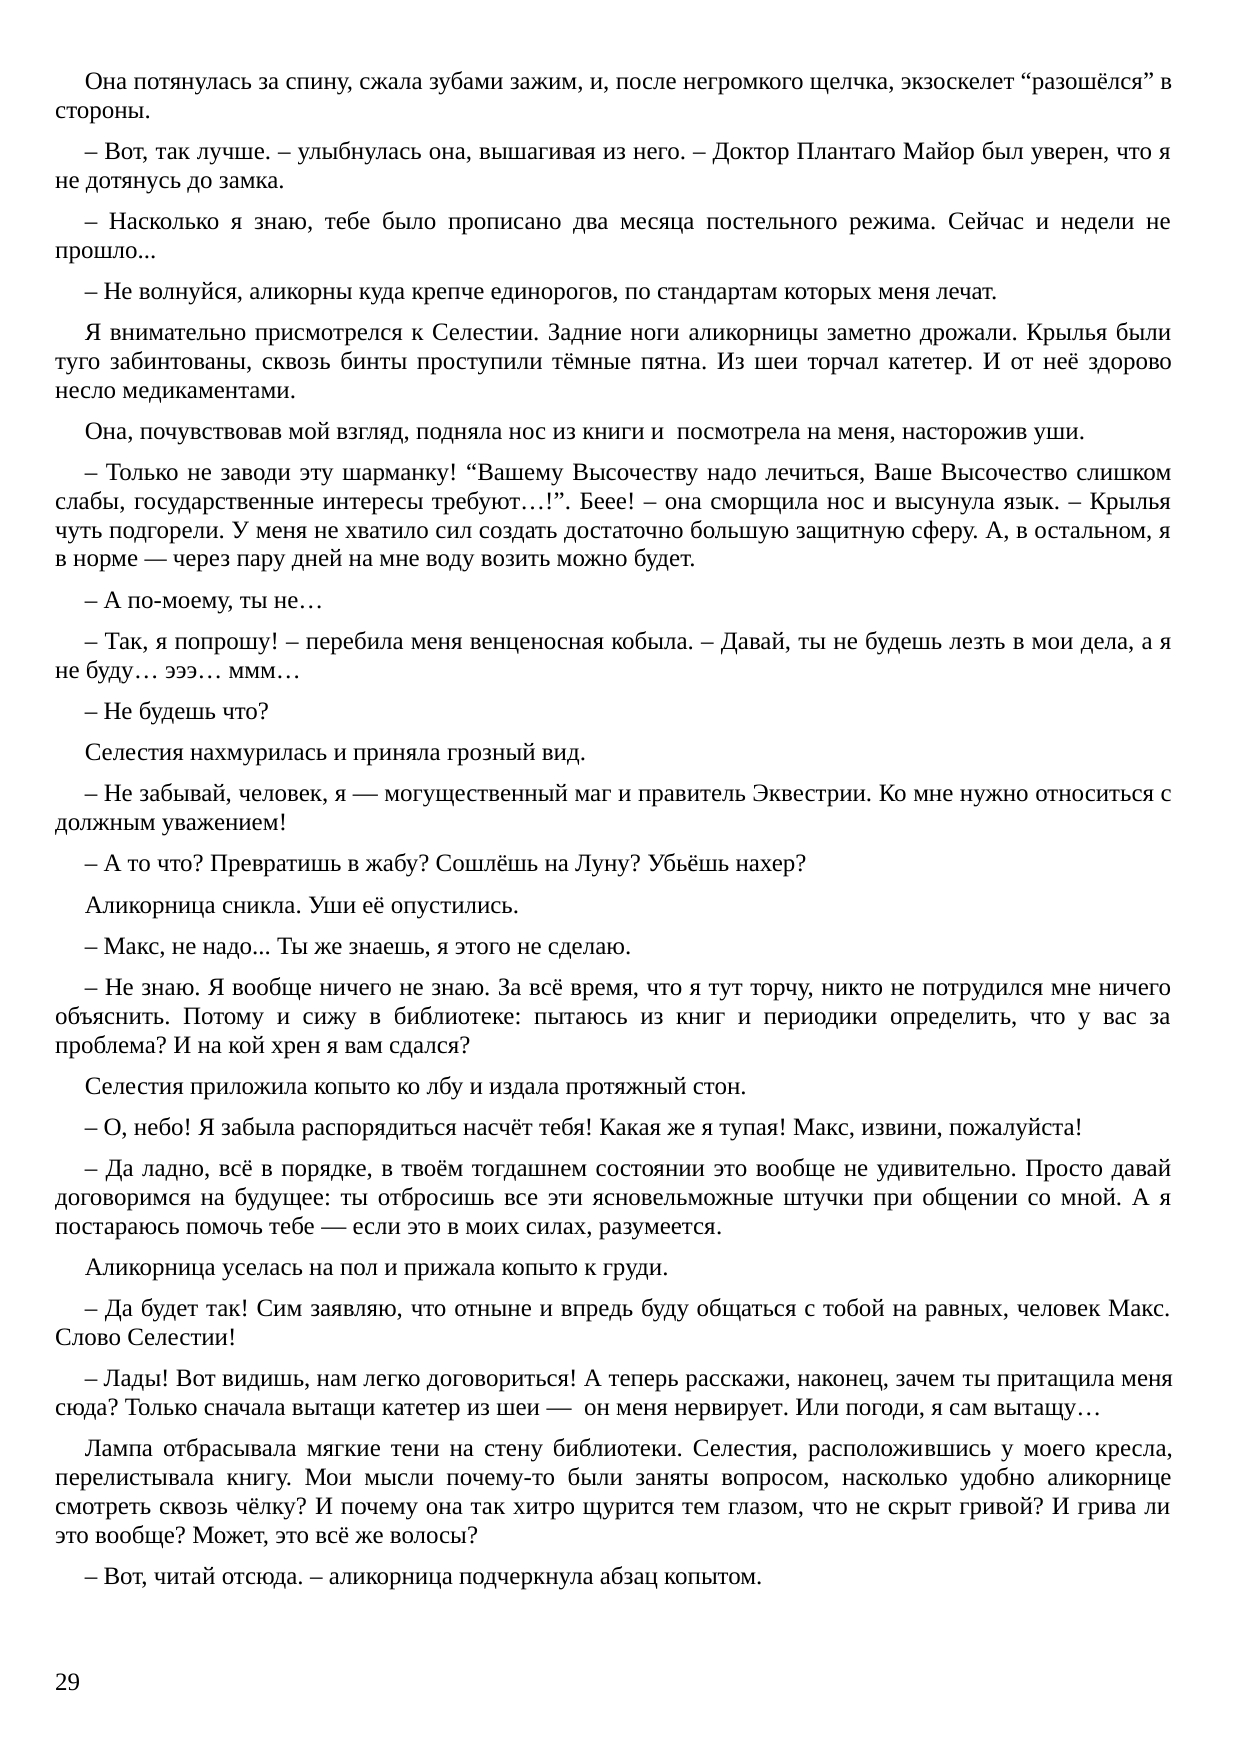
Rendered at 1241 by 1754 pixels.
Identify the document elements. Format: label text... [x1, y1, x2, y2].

text – Не знаю. Я вообще ничего не знаю. За всё время, что я тут торчу, никто не потрудился мне ничего объяснить. Потому и сижу в библиотеке: пытаюсь из книг и периодики определить, что у вас за проблема? И на кой хрен я вам сдался? [55, 972, 1173, 1058]
text – Да ладно, всё в порядке, в твоём тогдашнем состоянии это вообще не удивительно. Просто давай договоримся на будущее: ты отбросишь все эти ясновельможные штучки при общении со мной. А я постараюсь помочь тебе — если это в моих силах, разумеется. [55, 1153, 1173, 1240]
text – Так, я попрошу! – перебила меня венценосная кобыла. – Давай, ты не будешь лезть в мои дела, а я не буду… эээ… ммм… [55, 626, 1173, 683]
text – Макс, не надо... Ты же знаешь, я этого не сделаю. [55, 931, 1173, 960]
text Селестия приложила копыто ко лбу и издала протяжный стон. [55, 1071, 1173, 1100]
text Она потянулась за спину, сжала зубами зажим, и, после негромкого щелчка, экзоскелет “разошёлся” в стороны. [55, 66, 1173, 123]
text Она, почувствовав мой взгляд, подняла нос из книги и посмотрела на меня, насторожив уши. [55, 416, 1173, 445]
text – О, небо! Я забыла распорядиться насчёт тебя! Какая же я тупая! Макс, извини, пожалуйста! [55, 1112, 1173, 1141]
text Селестия нахмурилась и приняла грозный вид. [55, 737, 1173, 766]
text – Не забывай, человек, я — могущественный маг и правитель Эквестрии. Ко мне нужно относиться с должным уважением! [55, 778, 1173, 836]
text Лампа отбрасывала мягкие тени на стену библиотеки. Селестия, расположившись у моего кресла, перелистывала книгу. Мои мысли почему-то были заняты вопросом, насколько удобно аликорнице смотреть сквозь чёлку? И почему она так хитро щурится тем глазом, что не скрыт гривой? И грива ли это вообще? Может, это всё же волосы? [55, 1433, 1173, 1548]
text – Не волнуйся, аликорны куда крепче единорогов, по стандартам которых меня лечат. [55, 276, 1173, 305]
text – Не будешь что? [55, 696, 1173, 725]
text – Вот, читай отсюда. – аликорница подчеркнула абзац копытом. [55, 1561, 1173, 1590]
text Аликорница уселась на пол и прижала копыто к груди. [55, 1252, 1173, 1281]
text Я внимательно присмотрелся к Селестии. Задние ноги аликорницы заметно дрожали. Крылья были туго забинтованы, сквозь бинты проступили тёмные пятна. Из шеи торчал катетер. И от неё здорово несло медикаментами. [55, 317, 1173, 403]
text – А то что? Превратишь в жабу? Сошлёшь на Луну? Убьёшь нахер? [55, 848, 1173, 877]
text – Насколько я знаю, тебе было прописано два месяца постельного режима. Сейчас и недели не прошло... [55, 206, 1173, 263]
text – Лады! Вот видишь, нам легко договориться! А теперь расскажи, наконец, зачем ты притащила меня сюда? Только сначала вытащи катетер из шеи — он меня нервирует. Или погоди, я сам вытащу… [55, 1363, 1173, 1421]
text Аликорница сникла. Уши её опустились. [55, 890, 1173, 918]
text – Да будет так! Сим заявляю, что отныне и впредь буду общаться с тобой на равных, человек Макс. Слово Селестии! [55, 1293, 1173, 1351]
text – Вот, так лучше. – улыбнулась она, вышагивая из него. – Доктор Плантаго Майор был уверен, что я не дотянусь до замка. [55, 136, 1173, 193]
text – Только не заводи эту шарманку! “Вашему Высочеству надо лечиться, Ваше Высочество слишком слабы, государственные интересы требуют…!”. Беее! – она сморщила нос и высунула язык. – Крылья чуть подгорели. У меня не хватило сил создать достаточно большую защитную сферу. А, в остальном, я в норме — через пару дней на мне воду возить можно будет. [55, 457, 1173, 572]
text – А по-моему, ты не… [55, 585, 1173, 613]
